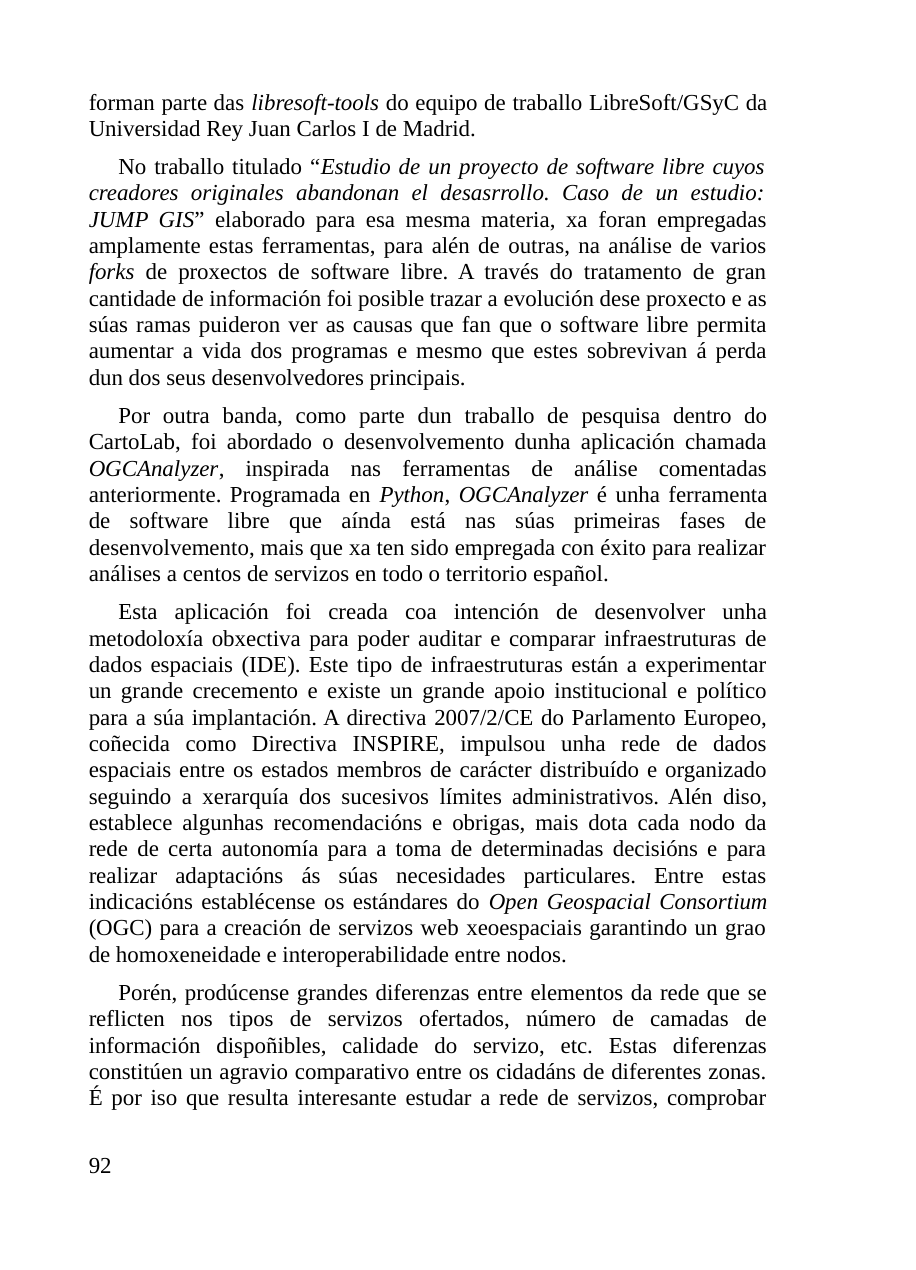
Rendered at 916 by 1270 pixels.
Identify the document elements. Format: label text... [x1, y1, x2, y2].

text Porén, prodúcense grandes diferenzas entre elementos da rede que se reflicten nos tipos de servizos ofertados, número de camadas de información dispoñibles, calidade do servizo, etc. Estas diferenzas constitúen un agravio comparativo entre os cidadáns de diferentes zonas. É por iso que resulta interesante estudar a rede de servizos, comprobar [88, 979, 768, 1111]
text forman parte das libresoft-tools do equipo de traballo LibreSoft/GSyC da Universidad Rey Juan Carlos I de Madrid. [88, 88, 768, 141]
text Por outra banda, como parte dun traballo de pesquisa dentro do CartoLab, foi abordado o desenvolvemento dunha aplicación chamada OGCAnalyzer, inspirada nas ferramentas de análise comentadas anteriormente. Programada en Python, OGCAnalyzer é unha ferramenta de software libre que aínda está nas súas primeiras fases de desenvolvemento, mais que xa ten sido empregada con éxito para realizar análises a centos de servizos en todo o territorio español. [88, 402, 768, 586]
text Esta aplicación foi creada coa intención de desenvolver unha metodoloxía obxectiva para poder auditar e comparar infraestruturas de dados espaciais (IDE). Este tipo de infraestruturas están a experimentar un grande crecemento e existe un grande apoio institucional e político para a súa implantación. A directiva 2007/2/CE do Parlamento Europeo, coñecida como Directiva INSPIRE, impulsou unha rede de dados espaciais entre os estados membros de carácter distribuído e organizado seguindo a xerarquía dos sucesivos límites administrativos. Alén diso, establece algunhas recomendacións e obrigas, mais dota cada nodo da rede de certa autonomía para a toma de determinadas decisións e para realizar adaptacións ás súas necesidades particulares. Entre estas indicacións establécense os estándares do Open Geospacial Consortium (OGC) para a creación de servizos web xeoespaciais garantindo un grao de homoxeneidade e interoperabilidade entre nodos. [88, 598, 768, 967]
text No traballo titulado “Estudio de un proyecto de software libre cuyos creadores originales abandonan el desasrrollo. Caso de un estudio: JUMP GIS” elaborado para esa mesma materia, xa foran empregadas amplamente estas ferramentas, para alén de outras, na análise de varios forks de proxectos de software libre. A través do tratamento de gran cantidade de información foi posible trazar a evolución dese proxecto e as súas ramas puideron ver as causas que fan que o software libre permita aumentar a vida dos programas e mesmo que estes sobrevivan á perda dun dos seus desenvolvedores principais. [88, 153, 768, 390]
